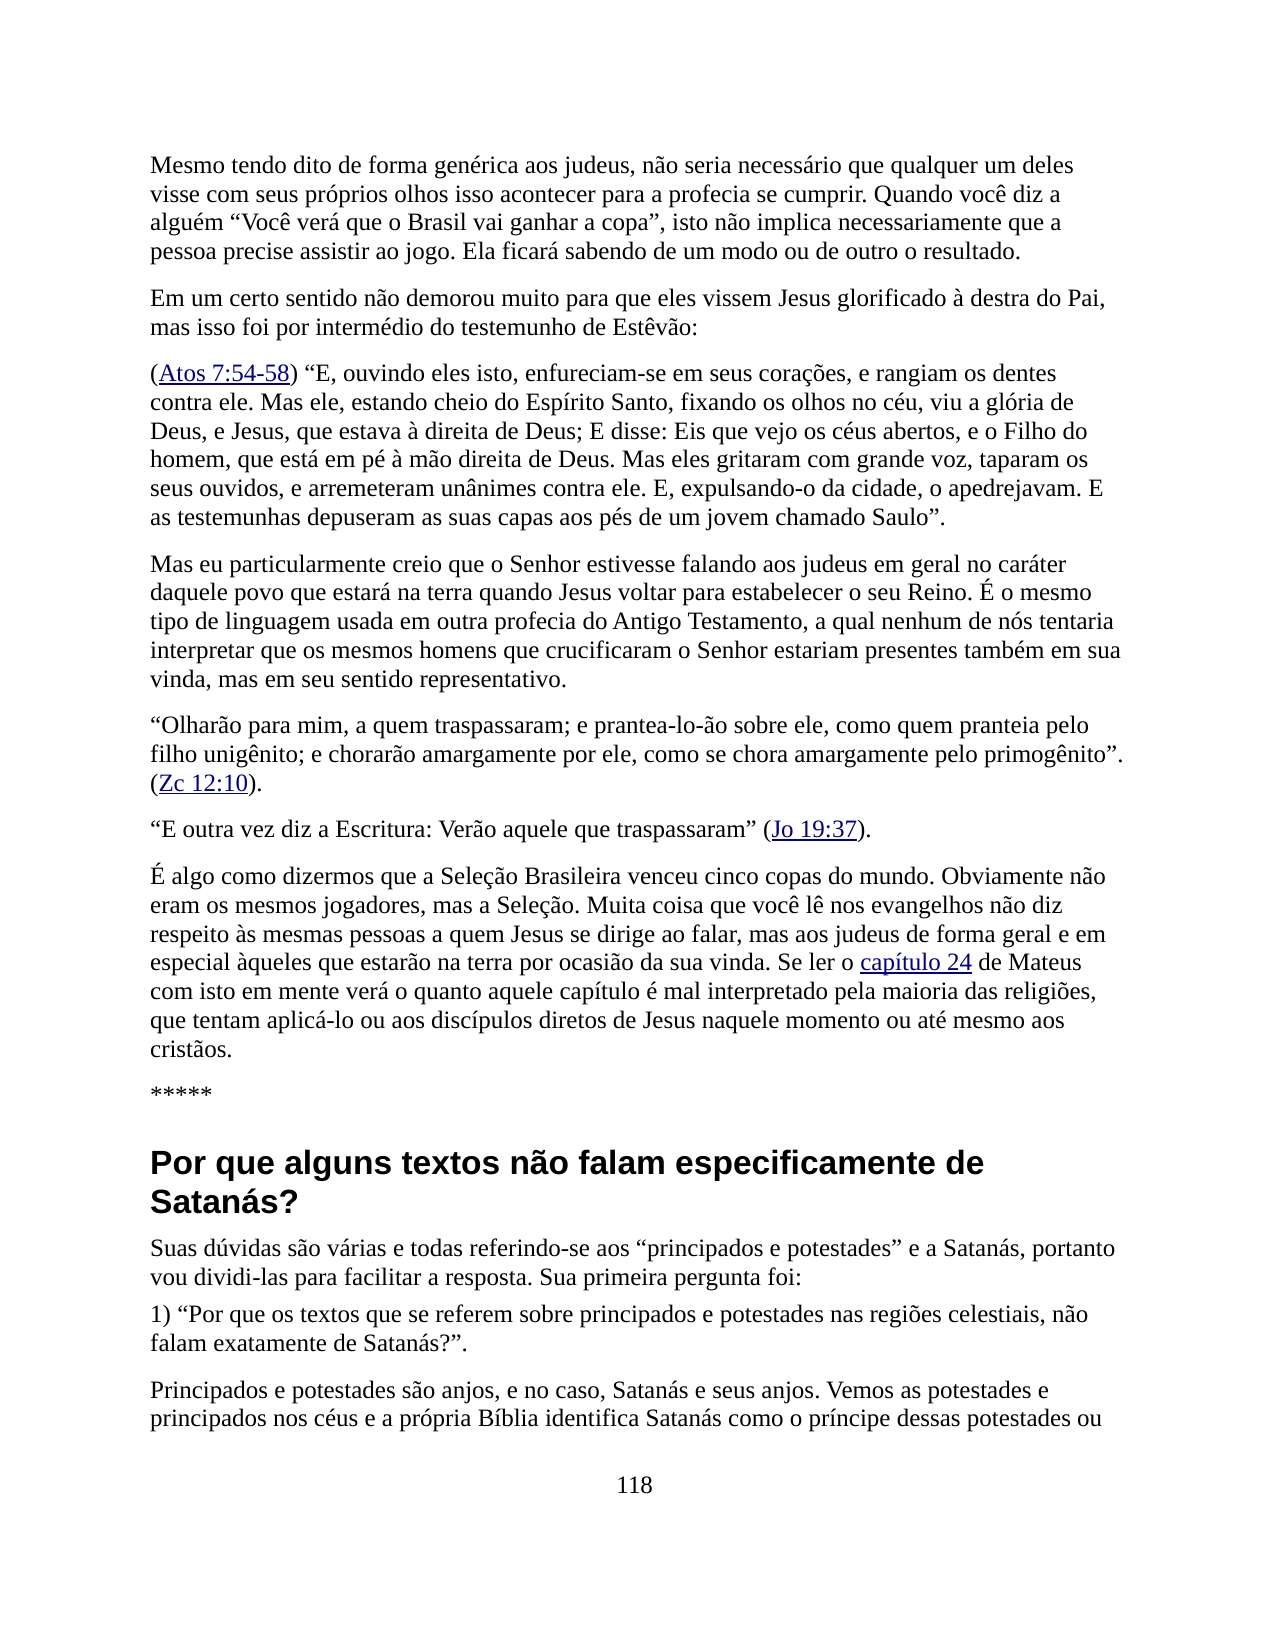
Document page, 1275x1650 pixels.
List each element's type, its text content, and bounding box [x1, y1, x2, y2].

subtitle Por que alguns textos não falam especificamente de Satanás? [150, 1143, 1125, 1220]
text Mas eu particularmente creio que o Senhor estivesse falando aos judeus em geral no caráter daquele povo que estará na terra quando Jesus voltar para estabelecer o seu Reino. É o mesmo tipo de linguagem usada em outra profecia do Antigo Testamento, a qual nenhum de nós tentaria interpretar que os mesmos homens que crucificaram o Senhor estariam presentes também em sua vinda, mas em seu sentido representativo. [150, 549, 1125, 692]
text “Olharão para mim, a quem traspassaram; e prantea-lo-ão sobre ele, como quem pranteia pelo filho unigênito; e chorarão amargamente por ele, como se chora amargamente pelo primogênito”. (Zc 12:10). [150, 710, 1125, 797]
text “E outra vez diz a Escritura: Verão aquele que traspassaram” (Jo 19:37). [150, 814, 1125, 843]
text Suas dúvidas são várias e todas referindo-se aos “principados e potestades” e a Satanás, portanto vou dividi-las para facilitar a resposta. Sua primeira pergunta foi: [150, 1233, 1125, 1290]
text Em um certo sentido não demorou muito para que eles vissem Jesus glorificado à destra do Pai, mas isso foi por intermédio do testemunho de Estêvão: [150, 283, 1125, 340]
text (Atos 7:54-58) “E, ouvindo eles isto, enfureciam-se em seus corações, e rangiam os dentes contra ele. Mas ele, estando cheio do Espírito Santo, fixando os olhos no céu, viu a glória de Deus, e Jesus, que estava à direita de Deus; E disse: Eis que vejo os céus abertos, e o Filho do homem, que está em pé à mão direita de Deus. Mas eles gritaram com grande voz, taparam os seus ouvidos, e arremeteram unânimes contra ele. E, expulsando-o da cidade, o apedrejavam. E as testemunhas depuseram as suas capas aos pés de um jovem chamado Saulo”. [150, 358, 1125, 531]
text Principados e potestades são anjos, e no caso, Satanás e seus anjos. Vemos as potestades e principados nos céus e a própria Bíblia identifica Satanás como o príncipe dessas potestades ou [150, 1375, 1125, 1432]
text ***** [150, 1080, 1125, 1109]
text 1) “Por que os textos que se referem sobre principados e potestades nas regiões celestiais, não falam exatamente de Satanás?”. [150, 1299, 1125, 1357]
text Mesmo tendo dito de forma genérica aos judeus, não seria necessário que qualquer um deles visse com seus próprios olhos isso acontecer para a profecia se cumprir. Quando você diz a alguém “Você verá que o Brasil vai ganhar a copa”, isto não implica necessariamente que a pessoa precise assistir ao jogo. Ela ficará sabendo de um modo ou de outro o resultado. [150, 150, 1125, 265]
text É algo como dizermos que a Seleção Brasileira venceu cinco copas do mundo. Obviamente não eram os mesmos jogadores, mas a Seleção. Muita coisa que você lê nos evangelhos não diz respeito às mesmas pessoas a quem Jesus se dirige ao falar, mas aos judeus de forma geral e em especial àqueles que estarão na terra por ocasião da sua vinda. Se ler o capítulo 24 de Mateus com isto em mente verá o quanto aquele capítulo é mal interpretado pela maioria das religiões, que tentam aplicá-lo ou aos discípulos diretos de Jesus naquele momento ou até mesmo aos cristãos. [150, 861, 1125, 1062]
